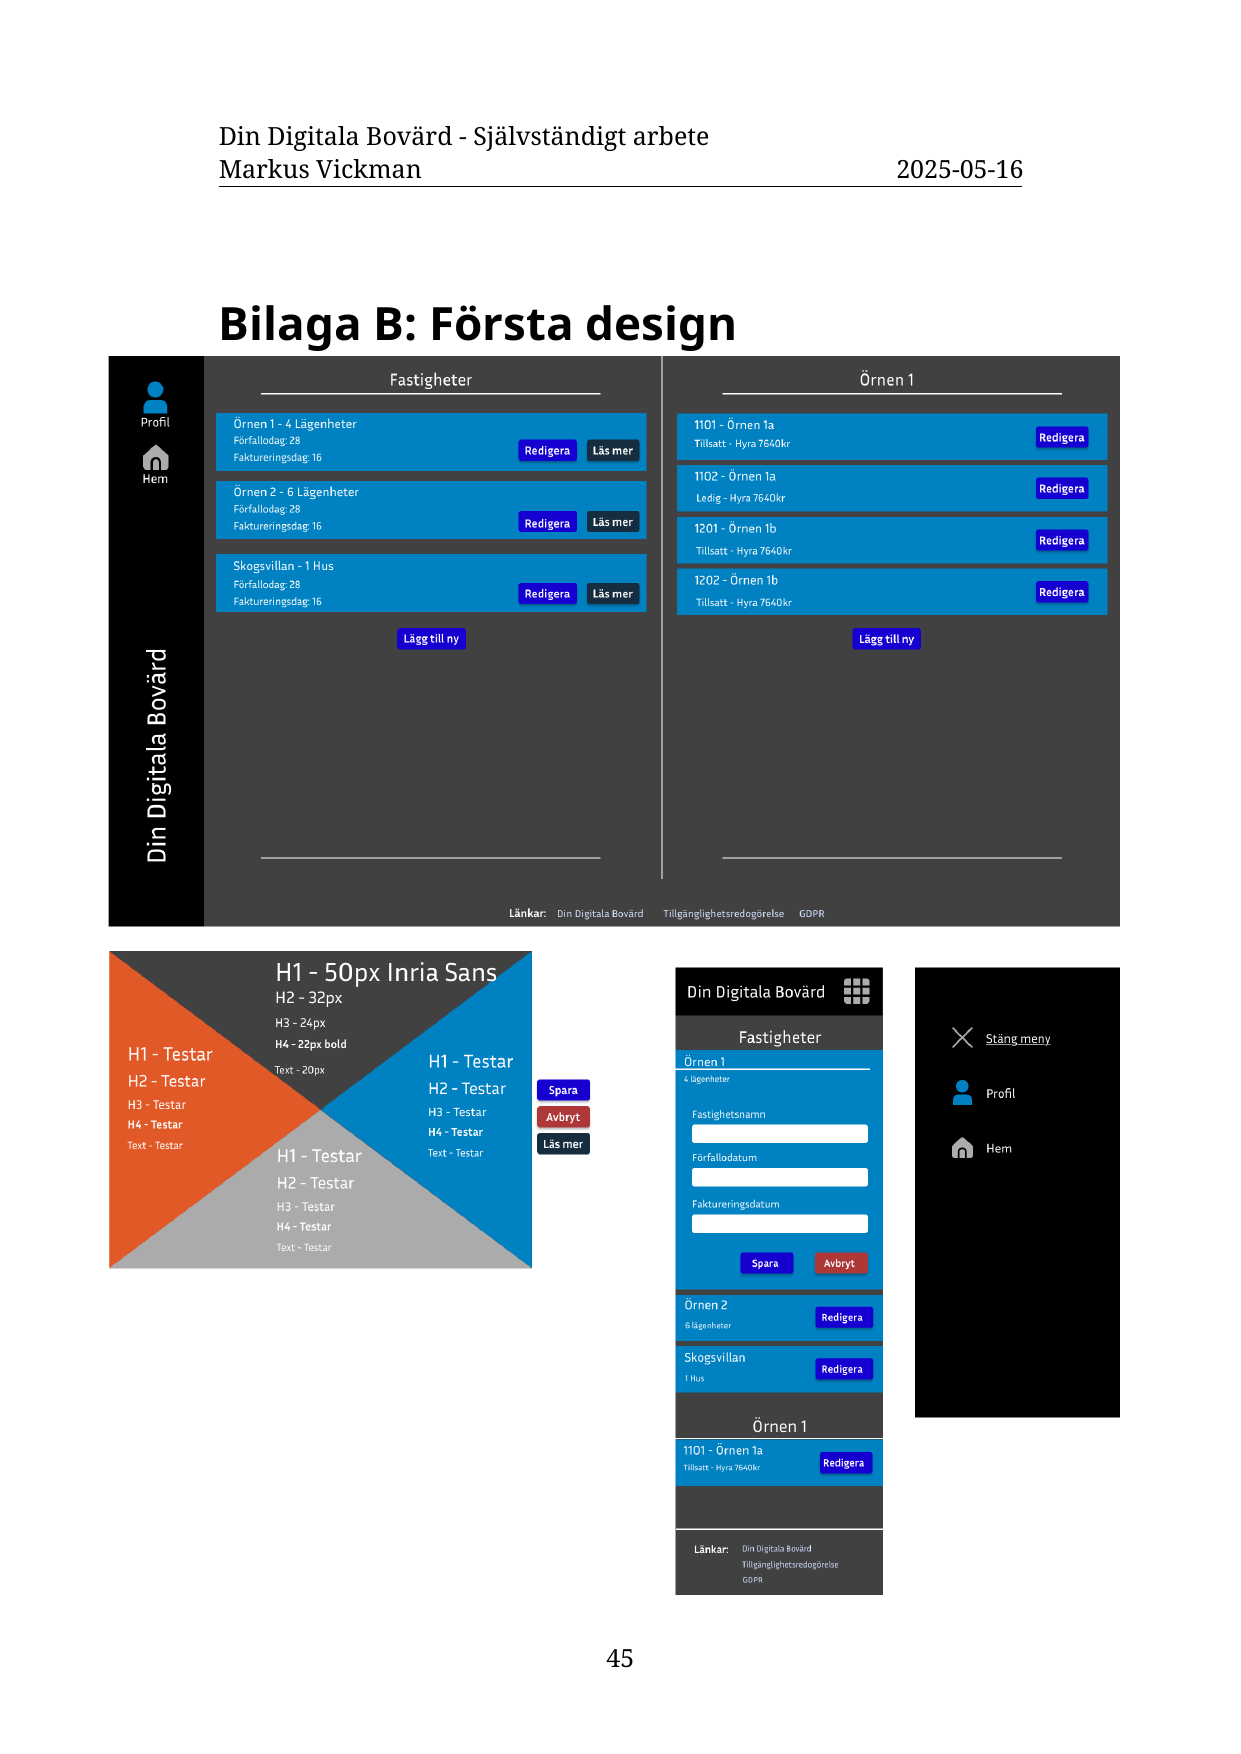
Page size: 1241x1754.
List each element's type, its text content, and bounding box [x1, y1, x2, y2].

subtitle Bilaga B: Första design [218, 291, 1022, 353]
picture [107, 356, 1120, 1595]
